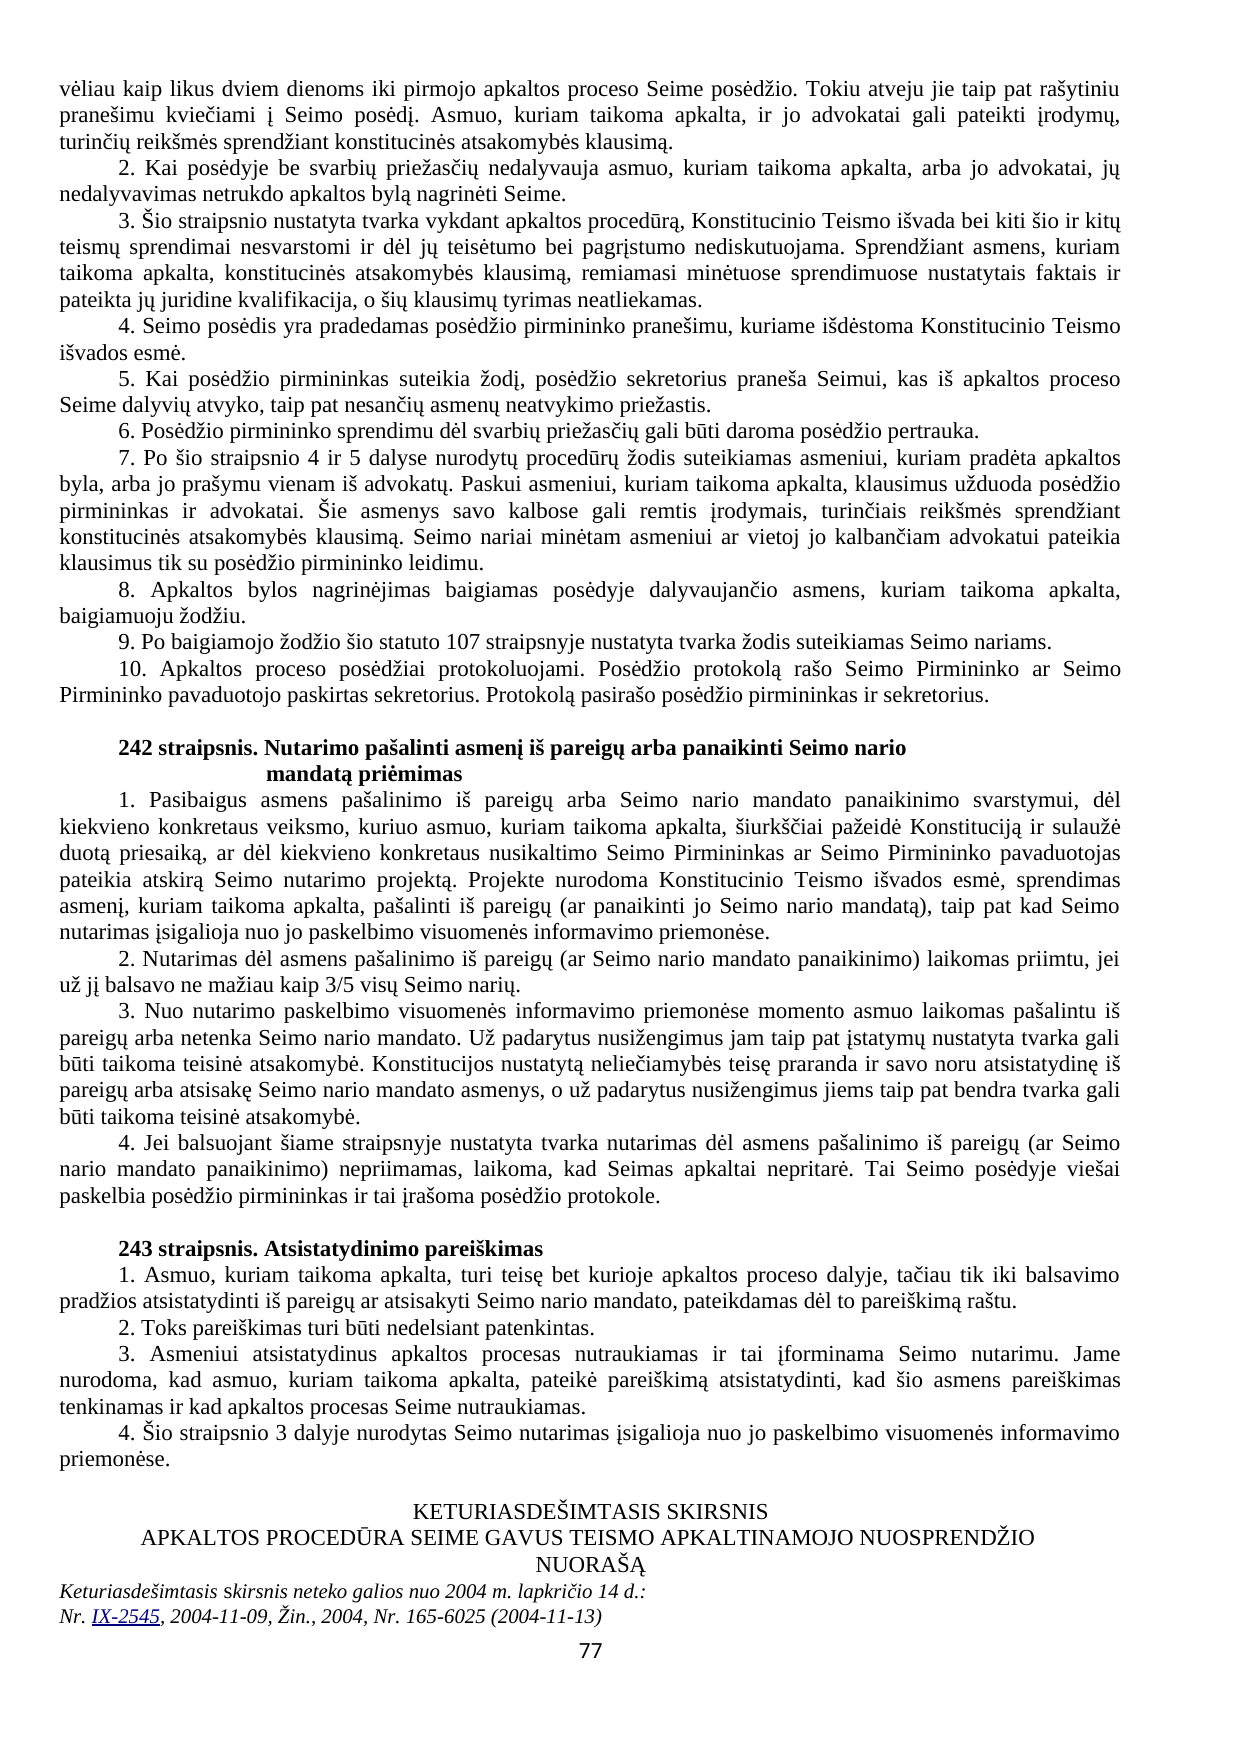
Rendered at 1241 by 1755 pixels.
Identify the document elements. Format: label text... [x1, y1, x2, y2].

text mandatą priėmimas [59, 760, 1122, 787]
text 1. Asmuo, kuriam taikoma apkalta, turi teisę bet kurioje apkaltos proceso dalyje, tačiau tik iki balsavimo pradžios atsistatydinti iš pareigų ar atsisakyti Seimo nario mandato, pateikdamas dėl to pareiškimą raštu. [59, 1261, 1122, 1314]
text 5. Kai posėdžio pirmininkas suteikia žodį, posėdžio sekretorius praneša Seimui, kas iš apkaltos proceso Seime dalyvių atvyko, taip pat nesančių asmenų neatvykimo priežastis. [59, 365, 1122, 418]
text KETURIASDEŠIMTASIS SKIRSNIS [59, 1498, 1122, 1524]
text 8. Apkaltos bylos nagrinėjimas baigiamas posėdyje dalyvaujančio asmens, kuriam taikoma apkalta, baigiamuoju žodžiu. [59, 576, 1122, 628]
text 6. Posėdžio pirmininko sprendimu dėl svarbių priežasčių gali būti daroma posėdžio pertrauka. [59, 418, 1122, 444]
text Nr. IX-2545, 2004-11-09, Žin., 2004, Nr. 165-6025 (2004-11-13) [59, 1603, 1122, 1628]
text 7. Po šio straipsnio 4 ir 5 dalyse nurodytų procedūrų žodis suteikiamas asmeniui, kuriam pradėta apkaltos byla, arba jo prašymu vienam iš advokatų. Paskui asmeniui, kuriam taikoma apkalta, klausimus užduoda posėdžio pirmininkas ir advokatai. Šie asmenys savo kalbose gali remtis įrodymais, turinčiais reikšmės sprendžiant konstitucinės atsakomybės klausimą. Seimo nariai minėtam asmeniui ar vietoj jo kalbančiam advokatui pateikia klausimus tik su posėdžio pirmininko leidimu. [59, 444, 1122, 576]
text nuorašą [59, 1551, 1122, 1577]
text 9. Po baigiamojo žodžio šio statuto 107 straipsnyje nustatyta tvarka žodis suteikiamas Seimo nariams. [59, 628, 1122, 655]
text 2. Kai posėdyje be svarbių priežasčių nedalyvauja asmuo, kuriam taikoma apkalta, arba jo advokatai, jų nedalyvavimas netrukdo apkaltos bylą nagrinėti Seime. [59, 154, 1122, 207]
text 243 straipsnis. Atsistatydinimo pareiškimas [59, 1234, 1122, 1261]
text 3. Nuo nutarimo paskelbimo visuomenės informavimo priemonėse momento asmuo laikomas pašalintu iš pareigų arba netenka Seimo nario mandato. Už padarytus nusižengimus jam taip pat įstatymų nustatyta tvarka gali būti taikoma teisinė atsakomybė. Konstitucijos nustatytą neliečiamybės teisę praranda ir savo noru atsistatydinę iš pareigų arba atsisakę Seimo nario mandato asmenys, o už padarytus nusižengimus jiems taip pat bendra tvarka gali būti taikoma teisinė atsakomybė. [59, 997, 1122, 1129]
text vėliau kaip likus dviem dienoms iki pirmojo apkaltos proceso Seime posėdžio. Tokiu atveju jie taip pat rašytiniu pranešimu kviečiami į Seimo posėdį. Asmuo, kuriam taikoma apkalta, ir jo advokatai gali pateikti įrodymų, turinčių reikšmės sprendžiant konstitucinės atsakomybės klausimą. [59, 75, 1122, 154]
text 242 straipsnis. Nutarimo pašalinti asmenį iš pareigų arba panaikinti Seimo nario [59, 734, 1122, 760]
text 4. Šio straipsnio 3 dalyje nurodytas Seimo nutarimas įsigalioja nuo jo paskelbimo visuomenės informavimo priemonėse. [59, 1419, 1122, 1472]
text 3. Asmeniui atsistatydinus apkaltos procesas nutraukiamas ir tai įforminama Seimo nutarimu. Jame nurodoma, kad asmuo, kuriam taikoma apkalta, pateikė pareiškimą atsistatydinti, kad šio asmens pareiškimas tenkinamas ir kad apkaltos procesas Seime nutraukiamas. [59, 1340, 1122, 1419]
text 2. Nutarimas dėl asmens pašalinimo iš pareigų (ar Seimo nario mandato panaikinimo) laikomas priimtu, jei už jį balsavo ne mažiau kaip 3/5 visų Seimo narių. [59, 945, 1122, 997]
text 2. Toks pareiškimas turi būti nedelsiant patenkintas. [59, 1314, 1122, 1340]
text Keturiasdešimtasis skirsnis neteko galios nuo 2004 m. lapkričio 14 d.: [59, 1577, 1122, 1603]
text 1. Pasibaigus asmens pašalinimo iš pareigų arba Seimo nario mandato panaikinimo svarstymui, dėl kiekvieno konkretaus veiksmo, kuriuo asmuo, kuriam taikoma apkalta, šiurkščiai pažeidė Konstituciją ir sulaužė duotą priesaiką, ar dėl kiekvieno konkretaus nusikaltimo Seimo Pirmininkas ar Seimo Pirmininko pavaduotojas pateikia atskirą Seimo nutarimo projektą. Projekte nurodoma Konstitucinio Teismo išvados esmė, sprendimas asmenį, kuriam taikoma apkalta, pašalinti iš pareigų (ar panaikinti jo Seimo nario mandatą), taip pat kad Seimo nutarimas įsigalioja nuo jo paskelbimo visuomenės informavimo priemonėse. [59, 787, 1122, 945]
text 10. Apkaltos proceso posėdžiai protokoluojami. Posėdžio protokolą rašo Seimo Pirmininko ar Seimo Pirmininko pavaduotojo paskirtas sekretorius. Protokolą pasirašo posėdžio pirmininkas ir sekretorius. [59, 655, 1122, 707]
text 3. Šio straipsnio nustatyta tvarka vykdant apkaltos procedūrą, Konstitucinio Teismo išvada bei kiti šio ir kitų teismų sprendimai nesvarstomi ir dėl jų teisėtumo bei pagrįstumo nediskutuojama. Sprendžiant asmens, kuriam taikoma apkalta, konstitucinės atsakomybės klausimą, remiamasi minėtuose sprendimuose nustatytais faktais ir pateikta jų juridine kvalifikacija, o šių klausimų tyrimas neatliekamas. [59, 207, 1122, 312]
text 4. Seimo posėdis yra pradedamas posėdžio pirmininko pranešimu, kuriame išdėstoma Konstitucinio Teismo išvados esmė. [59, 312, 1122, 365]
text Apkaltos procedūra Seime gavus teismo apkaltinamojo nuosprendžio [59, 1524, 1122, 1551]
text 4. Jei balsuojant šiame straipsnyje nustatyta tvarka nutarimas dėl asmens pašalinimo iš pareigų (ar Seimo nario mandato panaikinimo) nepriimamas, laikoma, kad Seimas apkaltai nepritarė. Tai Seimo posėdyje viešai paskelbia posėdžio pirmininkas ir tai įrašoma posėdžio protokole. [59, 1129, 1122, 1208]
